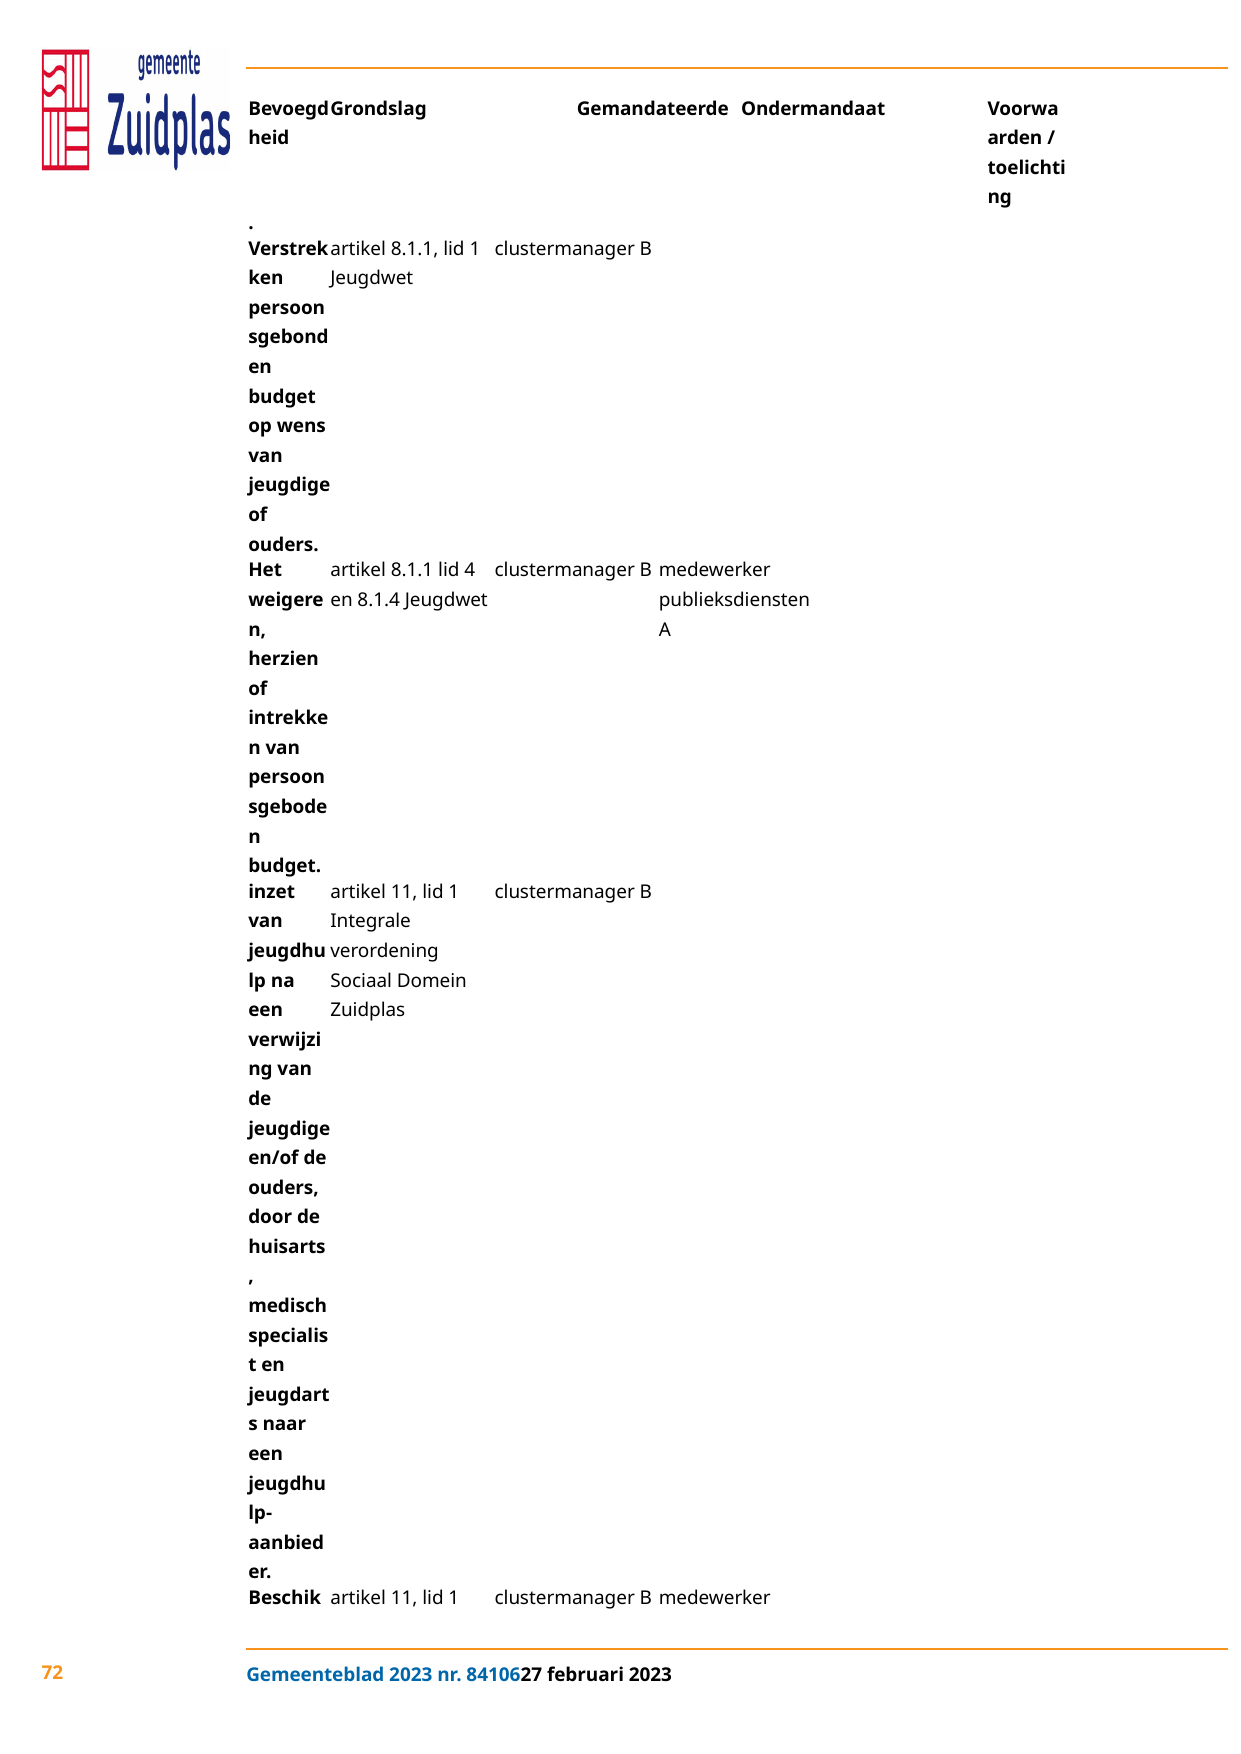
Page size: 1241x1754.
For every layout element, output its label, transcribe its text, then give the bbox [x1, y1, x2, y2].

table_cell [823, 1584, 1152, 1610]
table_cell medewerker [659, 1584, 823, 1610]
table_cell Het weigeren, herzien of intrekken van persoonsgeboden budget. [248, 557, 330, 878]
table_header Ondermandaat [741, 95, 987, 209]
table_header Gemandateerde [577, 95, 741, 209]
table_cell clustermanager B [494, 1584, 659, 1610]
table_cell inzet van jeugdhulp na een verwijzing van de jeugdige en/of de ouders, door de huisarts, medisch specialist en jeugdarts naar een jeugdhulp-aanbieder. [248, 878, 330, 1584]
table_cell [330, 209, 494, 235]
table_cell artikel 11, lid 1 Integrale verordening Sociaal Domein Zuidplas [330, 878, 494, 1584]
table_cell [823, 557, 1152, 878]
table_cell [823, 235, 1152, 557]
table_cell clustermanager B [494, 235, 659, 557]
table_cell medewerker publieksdiensten A [659, 557, 823, 878]
table_cell artikel 8.1.1, lid 1 Jeugdwet [330, 235, 494, 557]
table_cell [823, 878, 1152, 1584]
table_cell . [248, 209, 330, 235]
table_cell [823, 209, 1152, 235]
table_cell artikel 8.1.1 lid 4 en 8.1.4 Jeugdwet [330, 557, 494, 878]
table_cell [659, 235, 823, 557]
table_cell artikel 11, lid 1 [330, 1584, 494, 1610]
picture [41, 47, 231, 172]
table_header Grondslag [330, 95, 577, 209]
table_cell [659, 878, 823, 1584]
table_cell clustermanager B [494, 557, 659, 878]
table_cell Verstrekken persoonsgebonden budget op wens van jeugdige of ouders. [248, 235, 330, 557]
table_cell clustermanager B [494, 878, 659, 1584]
table_header Bevoegdheid [248, 95, 330, 209]
table_cell [494, 209, 659, 235]
table_header Voorwaarden / toelichting [987, 95, 1069, 209]
table_cell Beschik [248, 1584, 330, 1610]
table_cell [659, 209, 823, 235]
table_header [1069, 95, 1152, 209]
